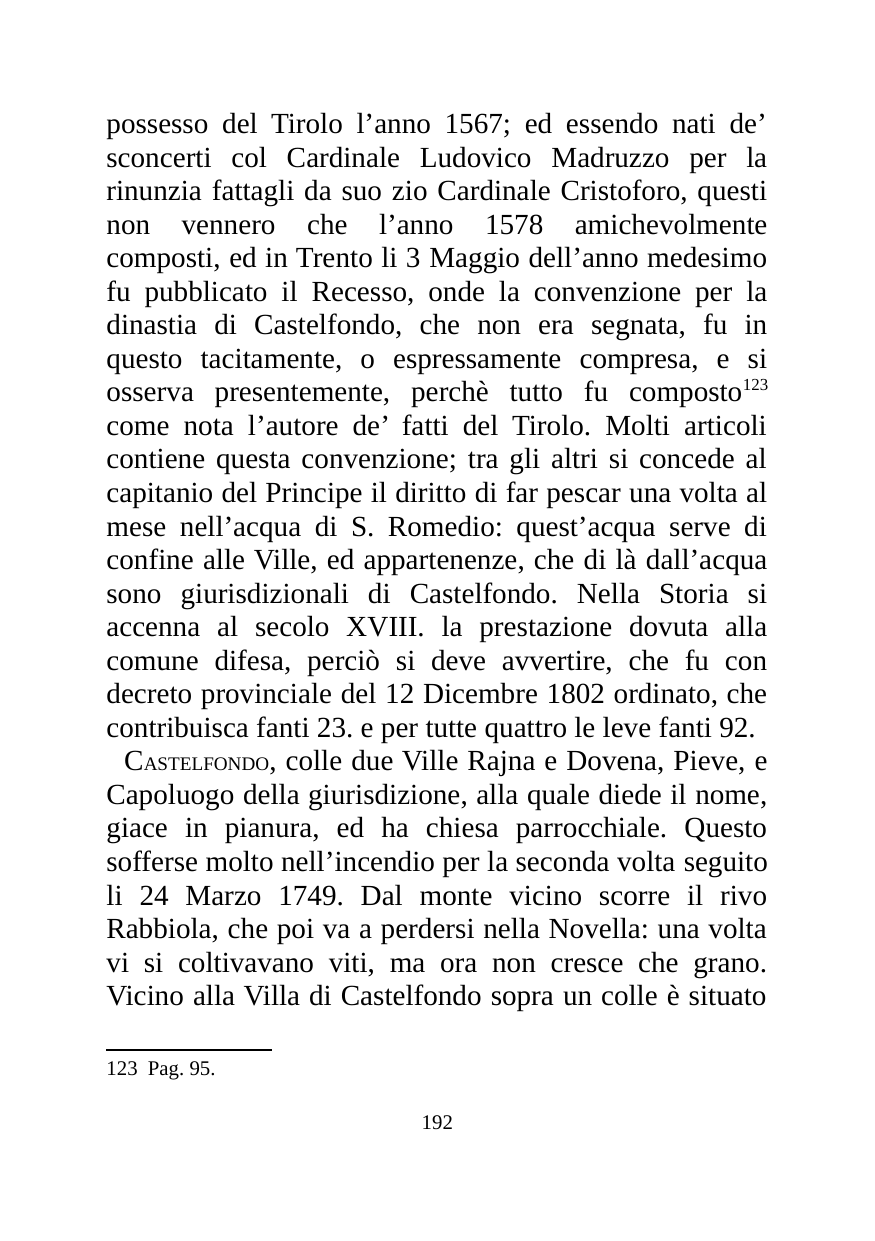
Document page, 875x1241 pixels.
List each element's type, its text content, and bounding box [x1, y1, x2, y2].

text Pag. 95. [106, 1056, 768, 1080]
text possesso del Tirolo l’anno 1567; ed essendo nati de’ sconcerti col Cardinale Ludovico Madruzzo per la rinunzia fattagli da suo zio Cardinale Cristoforo, questi non vennero che l’anno 1578 amichevolmente composti, ed in Trento li 3 Maggio dell’anno medesimo fu pubblicato il Recesso, onde la convenzione per la dinastia di Castelfondo, che non era segnata, fu in questo tacitamente, o espressamente compresa, e si osserva presentemente, perchè tutto fu composto come nota l’autore de’ fatti del Tirolo. Molti articoli contiene questa convenzione; tra gli altri si concede al capitanio del Principe il diritto di far pescar una volta al mese nell’acqua di S. Romedio: quest’acqua serve di confine alle Ville, ed appartenenze, che di là dall’acqua sono giurisdizionali di Castelfondo. Nella Storia si accenna al secolo XVIII. la prestazione dovuta alla comune difesa, perciò si deve avvertire, che fu con decreto provinciale del 12 Dicembre 1802 ordinato, che contribuisca fanti 23. e per tutte quattro le leve fanti 92. [106, 106, 768, 743]
text Castelfondo, colle due Ville Rajna e Dovena, Pieve, e Capoluogo della giurisdizione, alla quale diede il nome, giace in pianura, ed ha chiesa parrocchiale. Questo sofferse molto nell’incendio per la seconda volta seguito li 24 Marzo 1749. Dal monte vicino scorre il rivo Rabbiola, che poi va a perdersi nella Novella: una volta vi si coltivavano viti, ma ora non cresce che grano. Vicino alla Villa di Castelfondo sopra un colle è situato [106, 743, 768, 1012]
